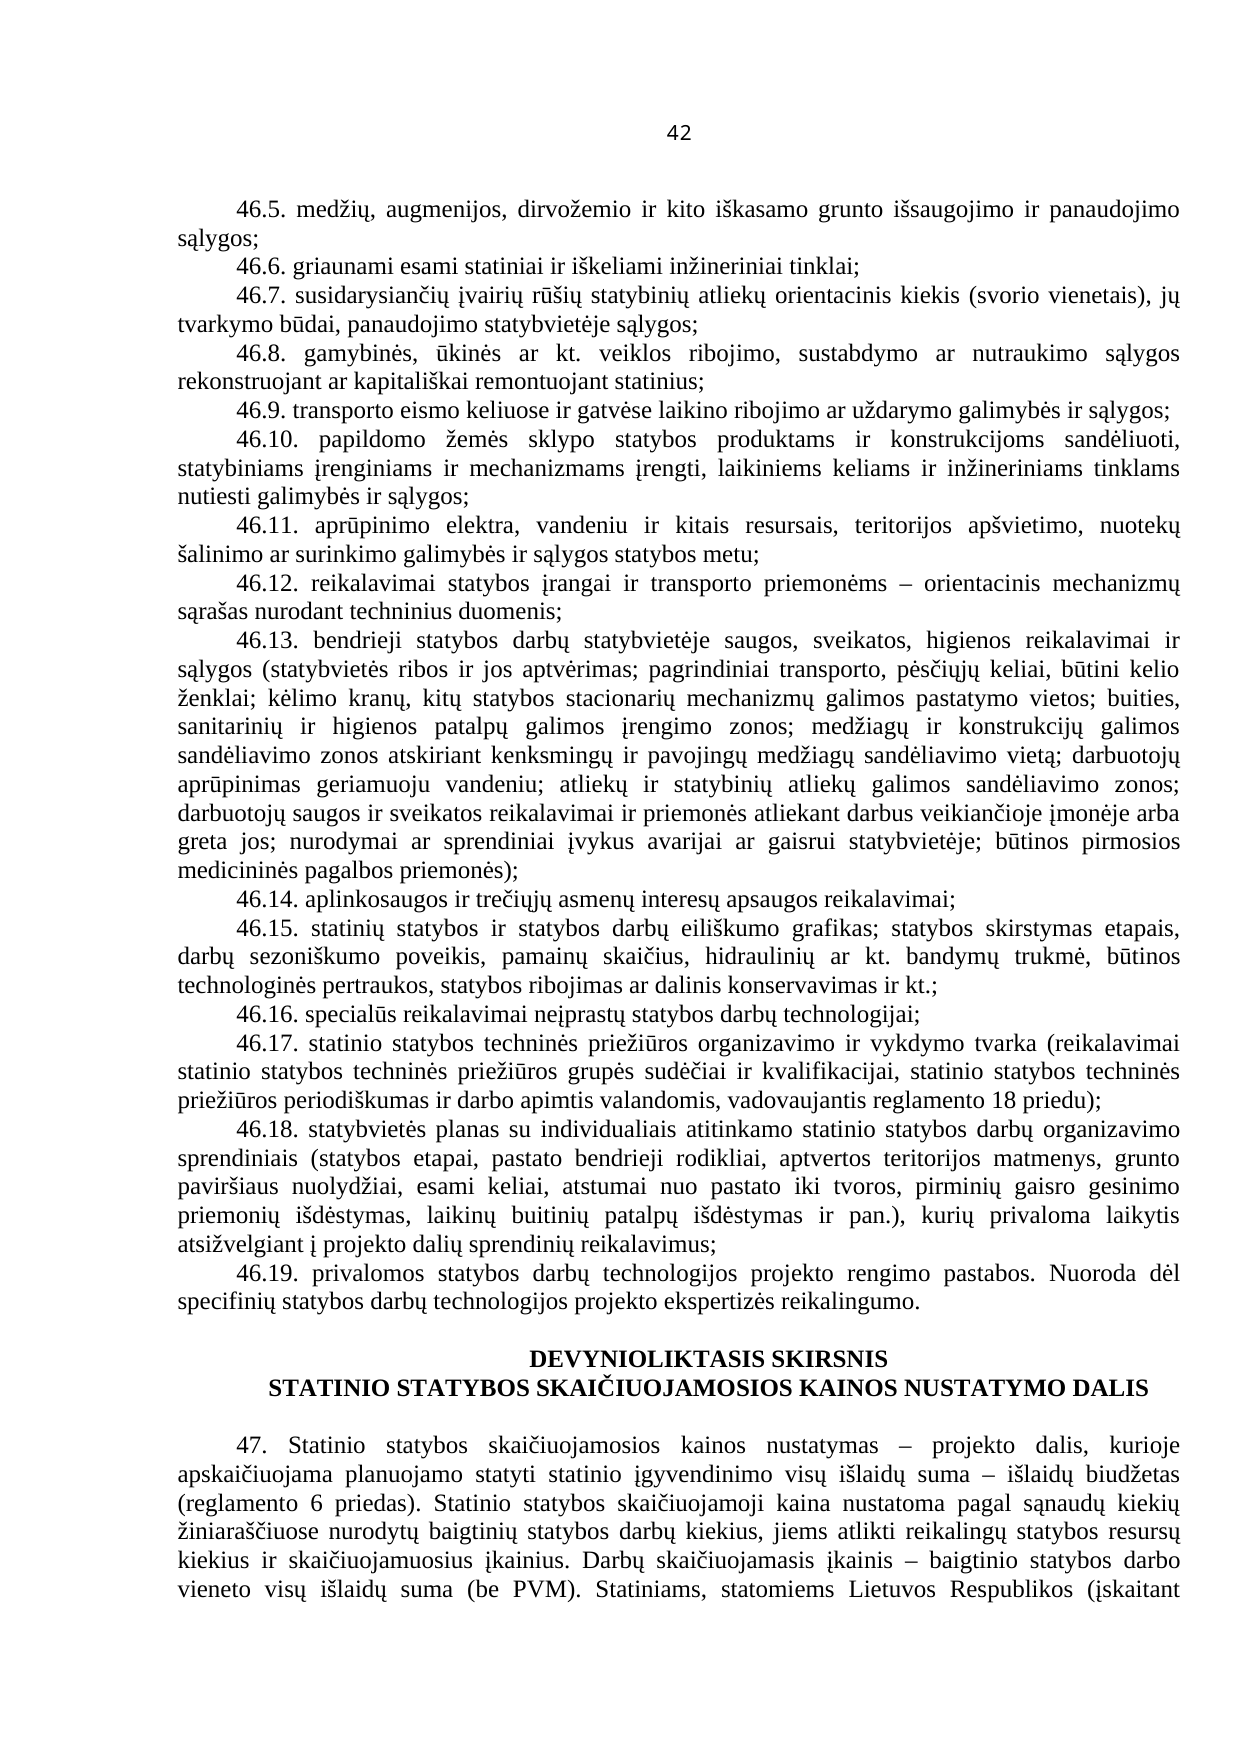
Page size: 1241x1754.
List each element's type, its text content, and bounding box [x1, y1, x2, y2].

text 46.8. gamybinės, ūkinės ar kt. veiklos ribojimo, sustabdymo ar nutraukimo sąlygos rekonstruojant ar kapitališkai remontuojant statinius; [177, 338, 1181, 395]
text 46.19. privalomos statybos darbų technologijos projekto rengimo pastabos. Nuoroda dėl specifinių statybos darbų technologijos projekto ekspertizės reikalingumo. [177, 1258, 1181, 1315]
text 46.14. aplinkosaugos ir trečiųjų asmenų interesų apsaugos reikalavimai; [177, 884, 1181, 913]
text 46.9. transporto eismo keliuose ir gatvėse laikino ribojimo ar uždarymo galimybės ir sąlygos; [177, 395, 1181, 424]
text STATINIO STATYBOS SKAIČIUOJAMOSIOS KAINOS NUSTATYMO DALIS [177, 1373, 1181, 1401]
text 46.10. papildomo žemės sklypo statybos produktams ir konstrukcijoms sandėliuoti, statybiniams įrenginiams ir mechanizmams įrengti, laikiniems keliams ir inžineriniams tinklams nutiesti galimybės ir sąlygos; [177, 424, 1181, 510]
text 46.11. aprūpinimo elektra, vandeniu ir kitais resursais, teritorijos apšvietimo, nuotekų šalinimo ar surinkimo galimybės ir sąlygos statybos metu; [177, 510, 1181, 568]
text 46.12. reikalavimai statybos įrangai ir transporto priemonėms – orientacinis mechanizmų sąrašas nurodant techninius duomenis; [177, 568, 1181, 625]
text DEVYNIOLIKTASIS SKIRSNIS [177, 1344, 1181, 1373]
text 46.18. statybvietės planas su individualiais atitinkamo statinio statybos darbų organizavimo sprendiniais (statybos etapai, pastato bendrieji rodikliai, aptvertos teritorijos matmenys, grunto paviršiaus nuolydžiai, esami keliai, atstumai nuo pastato iki tvoros, pirminių gaisro gesinimo priemonių išdėstymas, laikinų buitinių patalpų išdėstymas ir pan.), kurių privaloma laikytis atsižvelgiant į projekto dalių sprendinių reikalavimus; [177, 1114, 1181, 1258]
text 46.5. medžių, augmenijos, dirvožemio ir kito iškasamo grunto išsaugojimo ir panaudojimo sąlygos; [177, 194, 1181, 251]
text 46.6. griaunami esami statiniai ir iškeliami inžineriniai tinklai; [177, 251, 1181, 280]
text 46.16. specialūs reikalavimai neįprastų statybos darbų technologijai; [177, 999, 1181, 1028]
text 46.15. statinių statybos ir statybos darbų eiliškumo grafikas; statybos skirstymas etapais, darbų sezoniškumo poveikis, pamainų skaičius, hidraulinių ar kt. bandymų trukmė, būtinos technologinės pertraukos, statybos ribojimas ar dalinis konservavimas ir kt.; [177, 913, 1181, 999]
text 46.13. bendrieji statybos darbų statybvietėje saugos, sveikatos, higienos reikalavimai ir sąlygos (statybvietės ribos ir jos aptvėrimas; pagrindiniai transporto, pėsčiųjų keliai, būtini kelio ženklai; kėlimo kranų, kitų statybos stacionarių mechanizmų galimos pastatymo vietos; buities, sanitarinių ir higienos patalpų galimos įrengimo zonos; medžiagų ir konstrukcijų galimos sandėliavimo zonos atskiriant kenksmingų ir pavojingų medžiagų sandėliavimo vietą; darbuotojų aprūpinimas geriamuoju vandeniu; atliekų ir statybinių atliekų galimos sandėliavimo zonos; darbuotojų saugos ir sveikatos reikalavimai ir priemonės atliekant darbus veikiančioje įmonėje arba greta jos; nurodymai ar sprendiniai įvykus avarijai ar gaisrui statybvietėje; būtinos pirmosios medicininės pagalbos priemonės); [177, 625, 1181, 884]
text 47. Statinio statybos skaičiuojamosios kainos nustatymas – projekto dalis, kurioje apskaičiuojama planuojamo statyti statinio įgyvendinimo visų išlaidų suma – išlaidų biudžetas (reglamento 6 priedas). Statinio statybos skaičiuojamoji kaina nustatoma pagal sąnaudų kiekių žiniaraščiuose nurodytų baigtinių statybos darbų kiekius, jiems atlikti reikalingų statybos resursų kiekius ir skaičiuojamuosius įkainius. Darbų skaičiuojamasis įkainis – baigtinio statybos darbo vieneto visų išlaidų suma (be PVM). Statiniams, statomiems Lietuvos Respublikos (įskaitant [177, 1430, 1181, 1603]
text 46.7. susidarysiančių įvairių rūšių statybinių atliekų orientacinis kiekis (svorio vienetais), jų tvarkymo būdai, panaudojimo statybvietėje sąlygos; [177, 280, 1181, 338]
text 46.17. statinio statybos techninės priežiūros organizavimo ir vykdymo tvarka (reikalavimai statinio statybos techninės priežiūros grupės sudėčiai ir kvalifikacijai, statinio statybos techninės priežiūros periodiškumas ir darbo apimtis valandomis, vadovaujantis reglamento 18 priedu); [177, 1028, 1181, 1114]
